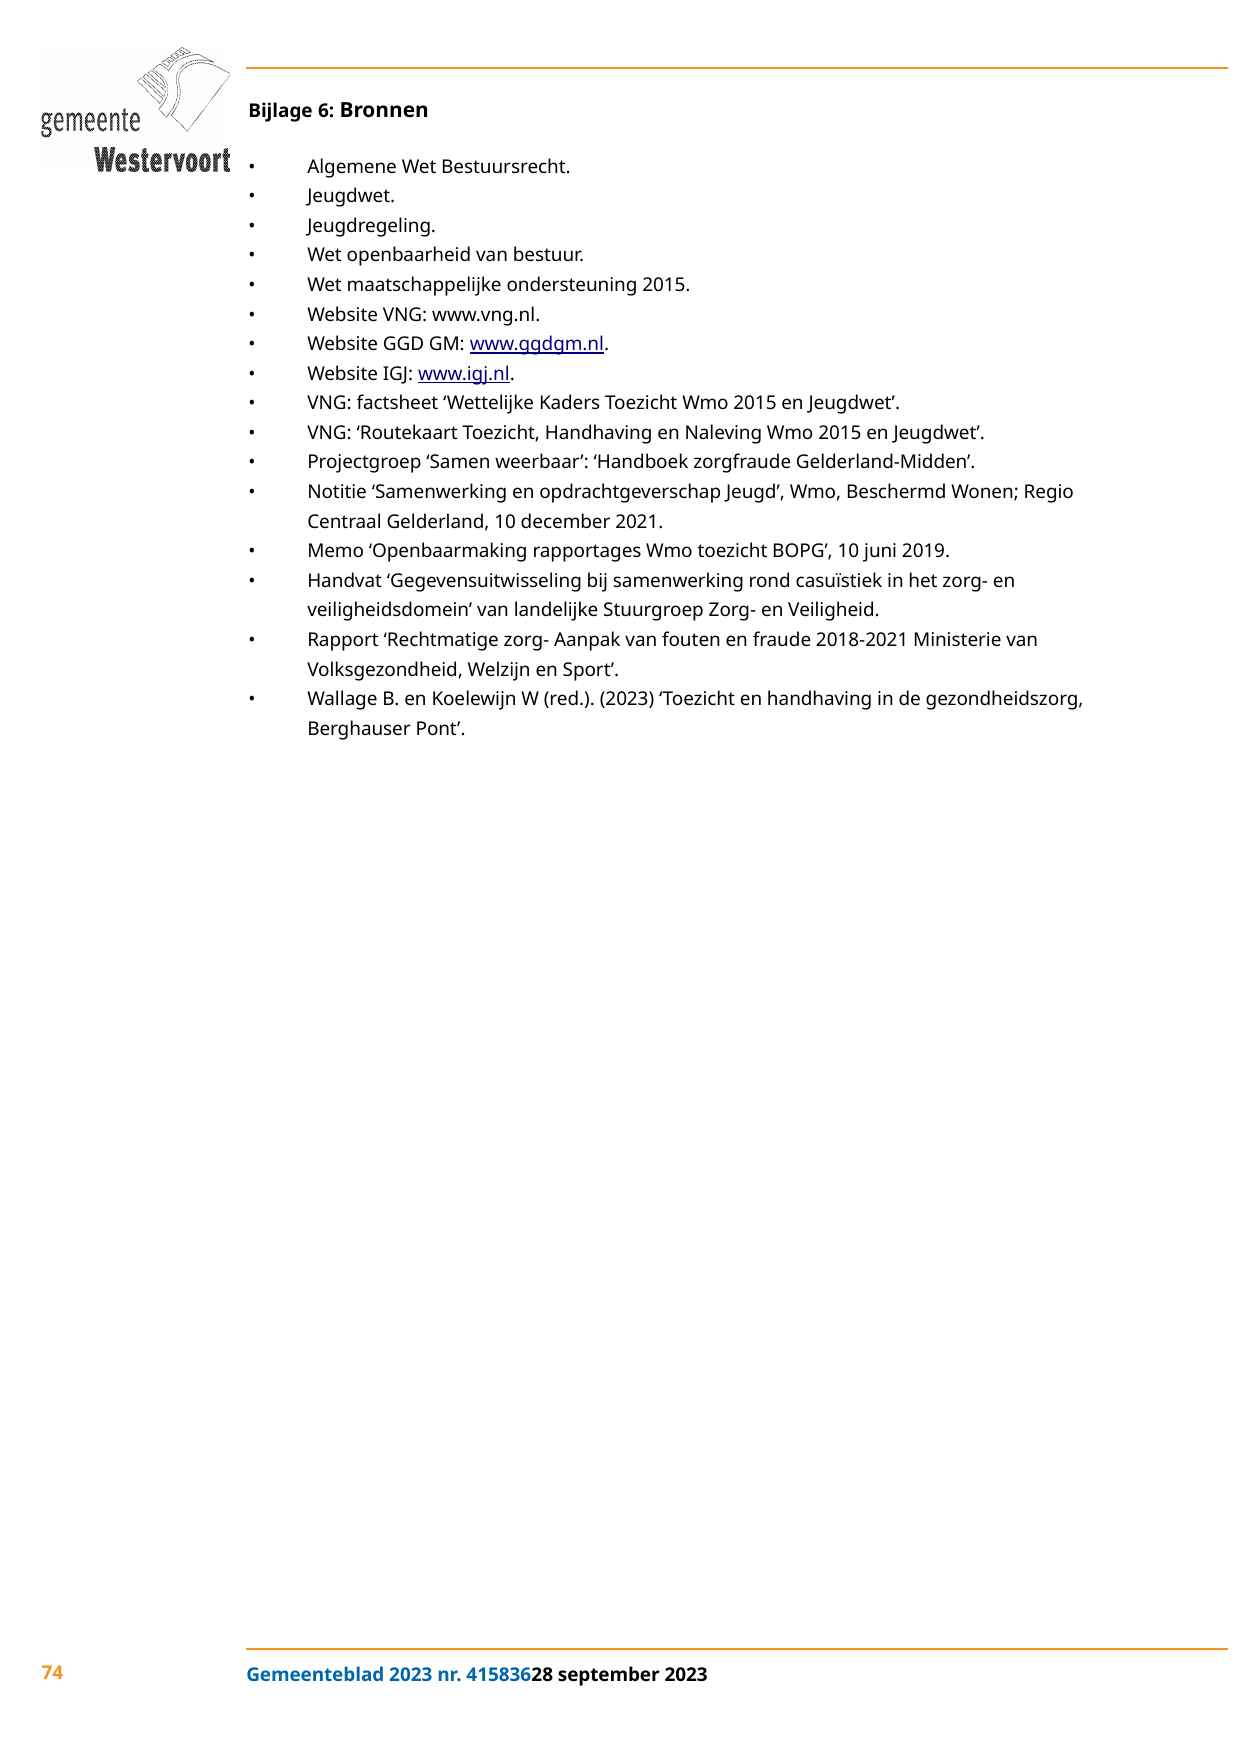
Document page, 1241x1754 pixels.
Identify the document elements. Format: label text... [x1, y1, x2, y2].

text Bijlage 6: Bronnen [248, 95, 1152, 123]
list Wallage B. en Koelewijn W (red.). (2023) ‘Toezicht en handhaving in de gezondheidszorg, Berghauser Pont’. [248, 685, 1152, 741]
picture [41, 47, 231, 172]
list Website IGJ: www.igj.nl. [248, 360, 1152, 386]
list Rapport ‘Rechtmatige zorg- Aanpak van fouten en fraude 2018-2021 Ministerie van Volksgezondheid, Welzijn en Sport’. [248, 626, 1152, 682]
list Jeugdwet. [248, 182, 1152, 208]
list Jeugdregeling. [248, 212, 1152, 238]
list Website VNG: www.vng.nl. [248, 301, 1152, 327]
list Wet openbaarheid van bestuur. [248, 242, 1152, 267]
list Handvat ‘Gegevensuitwisseling bij samenwerking rond casuïstiek in het zorg- en veiligheidsdomein’ van landelijke Stuurgroep Zorg- en Veiligheid. [248, 567, 1152, 622]
list Memo ‘Openbaarmaking rapportages Wmo toezicht BOPG’, 10 juni 2019. [248, 537, 1152, 563]
list Notitie ‘Samenwerking en opdrachtgeverschap Jeugd’, Wmo, Beschermd Wonen; Regio Centraal Gelderland, 10 december 2021. [248, 478, 1152, 534]
list Website GGD GM: www.ggdgm.nl. [248, 330, 1152, 356]
list Algemene Wet Bestuursrecht. [248, 153, 1152, 179]
list Projectgroep ‘Samen weerbaar’: ‘Handboek zorgfraude Gelderland-Midden’. [248, 449, 1152, 474]
list VNG: ‘Routekaart Toezicht, Handhaving en Naleving Wmo 2015 en Jeugdwet’. [248, 419, 1152, 445]
list Wet maatschappelijke ondersteuning 2015. [248, 271, 1152, 297]
list VNG: factsheet ‘Wettelijke Kaders Toezicht Wmo 2015 en Jeugdwet’. [248, 389, 1152, 415]
